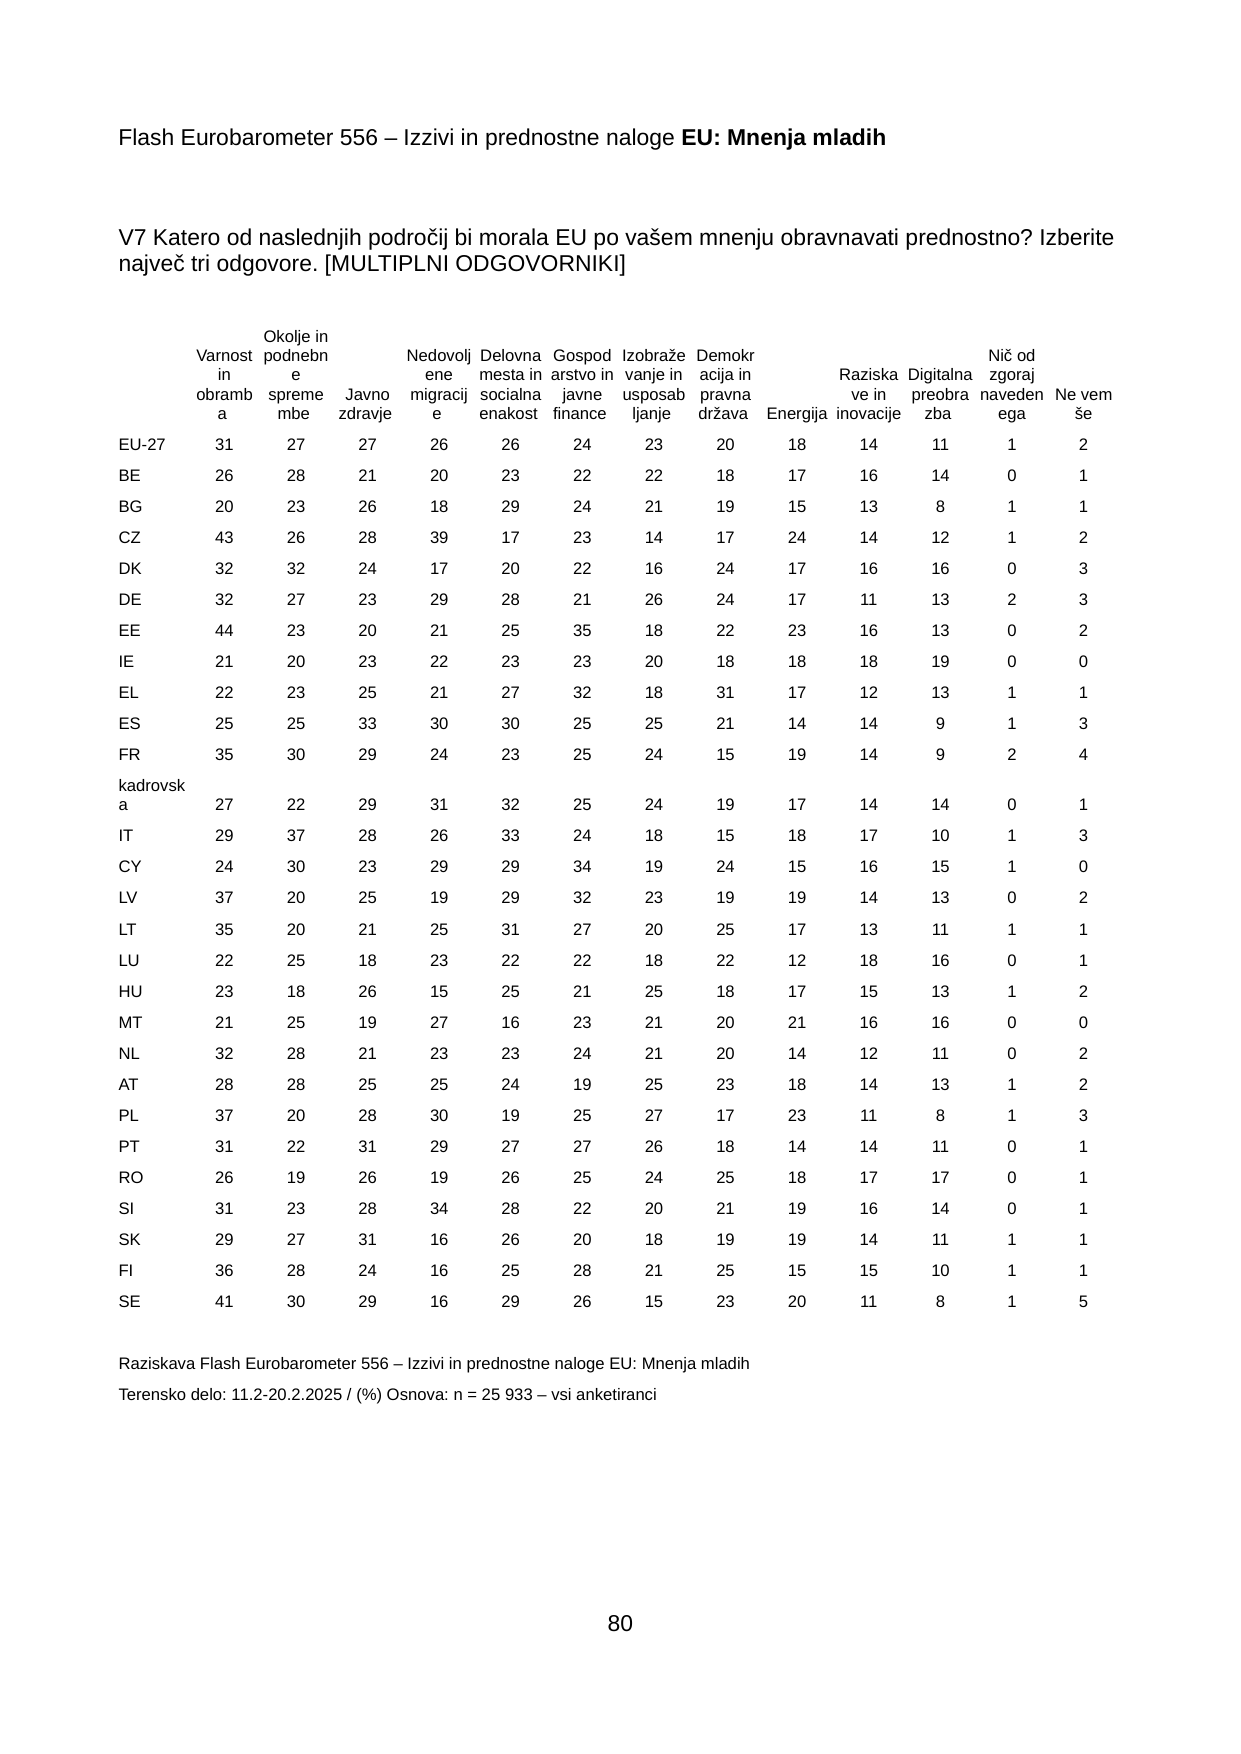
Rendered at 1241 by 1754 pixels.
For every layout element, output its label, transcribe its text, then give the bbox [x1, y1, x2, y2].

table_cell 31 [189, 1193, 260, 1224]
table_cell 20 [690, 429, 761, 460]
table_cell 2 [1048, 883, 1119, 913]
table_cell 14 [904, 1193, 976, 1224]
table_cell Gospodarstvo in javne finance [546, 321, 618, 429]
table_cell 16 [904, 945, 976, 976]
table_cell 0 [976, 1007, 1047, 1038]
table_cell 18 [618, 615, 689, 646]
table_cell 22 [546, 553, 618, 584]
table_cell [618, 283, 689, 321]
table_cell [1048, 283, 1119, 321]
table_cell 24 [546, 820, 618, 851]
table_cell 20 [189, 491, 260, 522]
table_cell 11 [904, 1131, 976, 1162]
table_cell 30 [260, 739, 332, 770]
table_cell 21 [546, 976, 618, 1007]
table_cell 25 [332, 883, 403, 913]
table_cell 21 [189, 1007, 260, 1038]
table_cell 21 [332, 914, 403, 944]
table_cell 20 [618, 914, 689, 944]
table_cell 19 [690, 883, 761, 913]
table_cell 29 [403, 584, 475, 615]
table_cell 18 [618, 1224, 689, 1255]
table_cell 25 [546, 770, 618, 820]
table_cell [475, 283, 546, 321]
table_cell 0 [976, 460, 1047, 491]
table_cell 23 [332, 851, 403, 882]
table_cell 1 [976, 1224, 1047, 1255]
table_cell 25 [260, 945, 332, 976]
table_cell 19 [403, 883, 475, 913]
table_cell 18 [690, 1131, 761, 1162]
table_cell 10 [904, 820, 976, 851]
table_cell DE [115, 584, 188, 615]
table_cell NL [115, 1038, 188, 1069]
table_cell 25 [189, 708, 260, 739]
table_cell 1 [976, 491, 1047, 522]
table_cell BG [115, 491, 188, 522]
table_cell [976, 1317, 1047, 1348]
table_cell 17 [403, 553, 475, 584]
table_cell 1 [1048, 914, 1119, 944]
table_cell 19 [403, 1162, 475, 1193]
table_cell 19 [761, 1224, 833, 1255]
table_cell 1 [976, 976, 1047, 1007]
table_cell 28 [189, 1069, 260, 1100]
table_cell 23 [618, 429, 689, 460]
table_cell 25 [618, 708, 689, 739]
table_cell 18 [761, 429, 833, 460]
table_cell 19 [761, 883, 833, 913]
table_cell 1 [976, 851, 1047, 882]
table_cell [976, 283, 1047, 321]
table_cell 20 [618, 646, 689, 677]
table_cell 3 [1048, 820, 1119, 851]
table_cell 13 [904, 584, 976, 615]
table_cell 37 [189, 883, 260, 913]
table_cell 32 [546, 883, 618, 913]
table_cell 36 [189, 1255, 260, 1286]
table_cell 26 [618, 584, 689, 615]
table_cell 22 [618, 460, 689, 491]
table_cell 22 [403, 646, 475, 677]
table_cell Digitalna preobrazba [904, 321, 976, 429]
table_cell EE [115, 615, 188, 646]
table_cell 25 [690, 1162, 761, 1193]
table_cell [115, 321, 188, 429]
table_cell 11 [904, 429, 976, 460]
table_cell 22 [690, 945, 761, 976]
table_cell 27 [332, 429, 403, 460]
table_cell CY [115, 851, 188, 882]
table_cell 26 [189, 460, 260, 491]
table_cell 17 [833, 1162, 904, 1193]
table_cell DK [115, 553, 188, 584]
table_header V7 Katero od naslednjih področij bi morala EU po vašem mnenju obravnavati prednostno? Izberite največ tri odgovore. [MULTIPLNI ODGOVORNIKI] [115, 218, 1119, 283]
table_cell 28 [332, 820, 403, 851]
table_cell 21 [403, 615, 475, 646]
table_cell 26 [475, 1162, 546, 1193]
table_cell 1 [1048, 460, 1119, 491]
table_cell 18 [260, 976, 332, 1007]
table_cell 2 [1048, 976, 1119, 1007]
table_cell 14 [618, 522, 689, 553]
table_cell 29 [403, 1131, 475, 1162]
table_cell 27 [618, 1100, 689, 1131]
table_cell 26 [332, 491, 403, 522]
table_cell 17 [690, 1100, 761, 1131]
table_cell 17 [904, 1162, 976, 1193]
table_cell [546, 283, 618, 321]
table_cell 19 [475, 1100, 546, 1131]
table_cell 34 [403, 1193, 475, 1224]
table_cell 23 [546, 1007, 618, 1038]
table_cell 35 [189, 914, 260, 944]
table_cell 23 [403, 945, 475, 976]
table_cell 29 [189, 1224, 260, 1255]
table_cell 26 [332, 976, 403, 1007]
table_cell 23 [475, 1038, 546, 1069]
table_cell 26 [332, 1162, 403, 1193]
table_cell kadrovska [115, 770, 188, 820]
table_cell 16 [833, 615, 904, 646]
table_cell 28 [332, 522, 403, 553]
table_cell 9 [904, 739, 976, 770]
table_cell 37 [260, 820, 332, 851]
table_cell 24 [618, 770, 689, 820]
table_cell 19 [332, 1007, 403, 1038]
table_cell 24 [403, 739, 475, 770]
table_cell AT [115, 1069, 188, 1100]
table_cell 0 [976, 553, 1047, 584]
table_cell 25 [690, 1255, 761, 1286]
table_cell [690, 283, 761, 321]
table_cell 28 [475, 1193, 546, 1224]
table_cell 19 [618, 851, 689, 882]
table_cell 14 [761, 1038, 833, 1069]
table_cell 23 [260, 615, 332, 646]
table_cell 1 [976, 914, 1047, 944]
table_cell 31 [403, 770, 475, 820]
table_cell 20 [260, 646, 332, 677]
table_cell CZ [115, 522, 188, 553]
table_cell 41 [189, 1286, 260, 1317]
table_cell 21 [690, 708, 761, 739]
table_cell 35 [189, 739, 260, 770]
table_cell 15 [403, 976, 475, 1007]
table_cell 23 [690, 1069, 761, 1100]
table_cell 16 [904, 553, 976, 584]
table_cell 13 [904, 976, 976, 1007]
table_cell 26 [260, 522, 332, 553]
table_cell 27 [260, 429, 332, 460]
table_cell LU [115, 945, 188, 976]
table_cell 1 [976, 1255, 1047, 1286]
table_cell 15 [690, 820, 761, 851]
table_cell 16 [833, 1007, 904, 1038]
table_cell 30 [403, 1100, 475, 1131]
table_cell 20 [761, 1286, 833, 1317]
table_cell 20 [260, 883, 332, 913]
table_cell 24 [618, 1162, 689, 1193]
table_cell 22 [189, 677, 260, 708]
table_cell Demokracija in pravna država [690, 321, 761, 429]
table_cell 14 [833, 522, 904, 553]
table_cell 0 [976, 1038, 1047, 1069]
table_cell 16 [403, 1255, 475, 1286]
table_cell 0 [1048, 646, 1119, 677]
table_cell 25 [546, 708, 618, 739]
table_cell 16 [833, 851, 904, 882]
table_cell 1 [976, 522, 1047, 553]
table_cell 32 [546, 677, 618, 708]
table_cell 19 [761, 739, 833, 770]
table_cell 31 [189, 1131, 260, 1162]
table_cell 17 [761, 914, 833, 944]
table_cell 20 [546, 1224, 618, 1255]
table_cell 25 [690, 914, 761, 944]
table_cell [260, 283, 332, 321]
table_cell [618, 1317, 689, 1348]
table_cell 16 [833, 1193, 904, 1224]
table_cell 1 [976, 677, 1047, 708]
table_cell 16 [833, 553, 904, 584]
table_cell 35 [546, 615, 618, 646]
table_cell 17 [761, 770, 833, 820]
table_cell [475, 1317, 546, 1348]
table_cell 18 [618, 677, 689, 708]
table_cell 12 [833, 1038, 904, 1069]
table_cell 15 [761, 1255, 833, 1286]
table_cell 24 [546, 491, 618, 522]
table_cell 31 [690, 677, 761, 708]
table_cell [403, 1317, 475, 1348]
table_cell 20 [690, 1038, 761, 1069]
table_cell 14 [904, 770, 976, 820]
table_cell 13 [904, 615, 976, 646]
table_cell 22 [546, 945, 618, 976]
table_cell HU [115, 976, 188, 1007]
table_cell [833, 1317, 904, 1348]
table_cell 13 [833, 491, 904, 522]
table_cell 17 [761, 553, 833, 584]
table_cell 24 [618, 739, 689, 770]
table_cell 17 [475, 522, 546, 553]
table_cell PL [115, 1100, 188, 1131]
table_cell 17 [761, 976, 833, 1007]
table_cell 21 [618, 1007, 689, 1038]
table_cell 27 [189, 770, 260, 820]
table_cell 17 [761, 460, 833, 491]
table_cell 14 [833, 1224, 904, 1255]
table_cell 18 [332, 945, 403, 976]
table_cell EL [115, 677, 188, 708]
table_cell 44 [189, 615, 260, 646]
table_cell 2 [1048, 429, 1119, 460]
table_cell 2 [1048, 522, 1119, 553]
table_cell 1 [976, 1100, 1047, 1131]
table_cell 0 [976, 770, 1047, 820]
table_cell 25 [332, 677, 403, 708]
table_cell 23 [761, 615, 833, 646]
table_cell 0 [976, 646, 1047, 677]
table_cell 23 [546, 646, 618, 677]
table_cell 24 [546, 429, 618, 460]
table_cell 29 [475, 1286, 546, 1317]
table_cell 29 [332, 739, 403, 770]
table_cell 15 [618, 1286, 689, 1317]
table_cell 18 [403, 491, 475, 522]
table_cell 28 [332, 1193, 403, 1224]
table_cell 0 [976, 1162, 1047, 1193]
table_cell 30 [260, 851, 332, 882]
table_cell 43 [189, 522, 260, 553]
table_cell 27 [475, 1131, 546, 1162]
table_cell 5 [1048, 1286, 1119, 1317]
table_cell 1 [1048, 945, 1119, 976]
table_cell 23 [618, 883, 689, 913]
table_cell 25 [546, 1162, 618, 1193]
table_cell 21 [690, 1193, 761, 1224]
table_cell 15 [761, 851, 833, 882]
table_cell 14 [904, 460, 976, 491]
table_cell [690, 1317, 761, 1348]
table_cell 15 [761, 491, 833, 522]
table_cell 22 [546, 1193, 618, 1224]
table_cell 2 [1048, 1038, 1119, 1069]
table_cell 18 [761, 646, 833, 677]
table_cell 32 [475, 770, 546, 820]
table_cell [332, 283, 403, 321]
table_cell 25 [546, 1100, 618, 1131]
table_cell 17 [833, 820, 904, 851]
table_cell 1 [976, 820, 1047, 851]
table_cell 14 [833, 1069, 904, 1100]
table_cell 23 [403, 1038, 475, 1069]
table_cell 20 [403, 460, 475, 491]
table_cell 1 [976, 708, 1047, 739]
table_cell 17 [761, 584, 833, 615]
table_cell 27 [260, 1224, 332, 1255]
table_cell 4 [1048, 739, 1119, 770]
table_cell 8 [904, 1100, 976, 1131]
table_cell EU-27 [115, 429, 188, 460]
table_cell 23 [260, 677, 332, 708]
table_cell 21 [618, 1038, 689, 1069]
table_cell 29 [189, 820, 260, 851]
table_cell 0 [1048, 851, 1119, 882]
table_cell SE [115, 1286, 188, 1317]
table_cell 2 [976, 739, 1047, 770]
table_cell 27 [546, 1131, 618, 1162]
table_cell 23 [332, 584, 403, 615]
table_cell 20 [332, 615, 403, 646]
table_cell 3 [1048, 584, 1119, 615]
table_cell [546, 1317, 618, 1348]
table_cell 22 [260, 770, 332, 820]
table_cell [260, 1317, 332, 1348]
table_cell 23 [475, 460, 546, 491]
table_cell BE [115, 460, 188, 491]
table_cell 8 [904, 1286, 976, 1317]
table_cell 2 [1048, 615, 1119, 646]
table_cell 28 [260, 460, 332, 491]
table_cell 29 [403, 851, 475, 882]
table_cell 31 [189, 429, 260, 460]
table_cell [833, 283, 904, 321]
table_cell 18 [761, 1069, 833, 1100]
table_cell 28 [260, 1038, 332, 1069]
table_cell 33 [475, 820, 546, 851]
table_cell 32 [260, 553, 332, 584]
table_cell 0 [1048, 1007, 1119, 1038]
table_cell 17 [761, 677, 833, 708]
table_cell 28 [475, 584, 546, 615]
table_cell 26 [546, 1286, 618, 1317]
table_cell 16 [904, 1007, 976, 1038]
table_cell Ne vem še [1048, 321, 1119, 429]
table_cell 30 [403, 708, 475, 739]
table_cell 24 [332, 553, 403, 584]
table_cell 28 [260, 1255, 332, 1286]
table_cell 27 [475, 677, 546, 708]
table_cell 12 [833, 677, 904, 708]
table_cell 18 [761, 820, 833, 851]
table_cell 16 [618, 553, 689, 584]
table_cell 1 [1048, 1224, 1119, 1255]
table_cell 1 [1048, 1162, 1119, 1193]
table_cell 28 [546, 1255, 618, 1286]
table_cell 3 [1048, 708, 1119, 739]
table_cell 32 [189, 584, 260, 615]
table_cell 37 [189, 1100, 260, 1131]
table_cell Raziskave in inovacije [833, 321, 904, 429]
table_cell [761, 1317, 833, 1348]
table_cell 0 [976, 883, 1047, 913]
table_cell 14 [761, 708, 833, 739]
table_cell 31 [475, 914, 546, 944]
table_cell 18 [690, 976, 761, 1007]
table_cell 25 [260, 708, 332, 739]
table_cell 8 [904, 491, 976, 522]
table_cell Javno zdravje [332, 321, 403, 429]
table_cell ES [115, 708, 188, 739]
table_cell Nedovoljene migracije [403, 321, 475, 429]
table_cell Delovna mesta in socialna enakost [475, 321, 546, 429]
table_cell FI [115, 1255, 188, 1286]
table_cell 11 [904, 914, 976, 944]
table_cell 24 [690, 553, 761, 584]
table_cell 21 [618, 491, 689, 522]
table_cell 19 [260, 1162, 332, 1193]
table_cell 21 [403, 677, 475, 708]
table_cell 26 [475, 429, 546, 460]
table_cell 18 [761, 1162, 833, 1193]
table_cell 20 [690, 1007, 761, 1038]
table_cell Energija [761, 321, 833, 429]
table_cell 24 [690, 851, 761, 882]
table_cell [761, 283, 833, 321]
table_cell 14 [833, 708, 904, 739]
table_cell [1048, 1317, 1119, 1348]
table_cell 25 [403, 1069, 475, 1100]
table_cell 22 [260, 1131, 332, 1162]
table_cell 13 [904, 1069, 976, 1100]
table_cell 21 [761, 1007, 833, 1038]
table_cell 23 [189, 976, 260, 1007]
table_cell 31 [332, 1224, 403, 1255]
table_cell 21 [332, 460, 403, 491]
table_cell 1 [976, 429, 1047, 460]
table_cell 25 [332, 1069, 403, 1100]
table_cell 18 [690, 460, 761, 491]
table_cell 34 [546, 851, 618, 882]
table_cell 23 [332, 646, 403, 677]
table_cell 11 [904, 1038, 976, 1069]
table_cell 31 [332, 1131, 403, 1162]
table_cell 24 [690, 584, 761, 615]
table_cell 22 [475, 945, 546, 976]
table_cell [189, 283, 260, 321]
table_cell 16 [833, 460, 904, 491]
table_cell 21 [546, 584, 618, 615]
table_cell MT [115, 1007, 188, 1038]
table_cell FR [115, 739, 188, 770]
table_cell 15 [690, 739, 761, 770]
table_cell 10 [904, 1255, 976, 1286]
table_cell 20 [475, 553, 546, 584]
table_cell 9 [904, 708, 976, 739]
table_cell 19 [546, 1069, 618, 1100]
table_cell 25 [475, 1255, 546, 1286]
table_cell 29 [332, 770, 403, 820]
table_cell 19 [904, 646, 976, 677]
table_cell 0 [976, 615, 1047, 646]
table_cell IT [115, 820, 188, 851]
table_cell 24 [189, 851, 260, 882]
table_cell 15 [904, 851, 976, 882]
table_cell 20 [260, 914, 332, 944]
table_cell LT [115, 914, 188, 944]
table_cell 12 [761, 945, 833, 976]
table_cell Izobraževanje in usposabljanje [618, 321, 689, 429]
table_cell 11 [833, 1286, 904, 1317]
table_cell 16 [403, 1224, 475, 1255]
table_cell 0 [976, 1131, 1047, 1162]
table_cell 14 [833, 429, 904, 460]
table_cell 1 [1048, 677, 1119, 708]
table_cell [115, 1317, 188, 1348]
table_cell 22 [690, 615, 761, 646]
table_cell 39 [403, 522, 475, 553]
table_cell 1 [976, 1286, 1047, 1317]
table_cell 23 [690, 1286, 761, 1317]
table_cell [189, 1317, 260, 1348]
table_cell 27 [260, 584, 332, 615]
table_cell 13 [904, 677, 976, 708]
table_cell 18 [618, 945, 689, 976]
table_cell 28 [260, 1069, 332, 1100]
table_cell 15 [833, 1255, 904, 1286]
table_cell PT [115, 1131, 188, 1162]
table_cell 25 [260, 1007, 332, 1038]
table_cell 23 [761, 1100, 833, 1131]
table_cell 24 [546, 1038, 618, 1069]
table_cell 14 [833, 770, 904, 820]
table_cell 25 [618, 976, 689, 1007]
table_cell 24 [475, 1069, 546, 1100]
table_cell 11 [833, 1100, 904, 1131]
table_cell 28 [332, 1100, 403, 1131]
table_cell 18 [690, 646, 761, 677]
table_cell 24 [761, 522, 833, 553]
table_cell Okolje in podnebne spremembe [260, 321, 332, 429]
table_cell [904, 1317, 976, 1348]
table_cell [115, 283, 188, 321]
table_cell 25 [475, 976, 546, 1007]
table_cell 1 [976, 1069, 1047, 1100]
table_cell 15 [833, 976, 904, 1007]
table_cell Nič od zgoraj navedenega [976, 321, 1047, 429]
table_cell 25 [403, 914, 475, 944]
table_cell RO [115, 1162, 188, 1193]
table_cell 3 [1048, 1100, 1119, 1131]
table_cell 14 [833, 1131, 904, 1162]
table_cell 26 [403, 429, 475, 460]
table_cell 0 [976, 945, 1047, 976]
table_cell 21 [332, 1038, 403, 1069]
table_cell SI [115, 1193, 188, 1224]
table_cell 25 [475, 615, 546, 646]
table_cell 17 [690, 522, 761, 553]
table_cell 2 [1048, 1069, 1119, 1100]
table_cell 26 [189, 1162, 260, 1193]
table_cell 30 [475, 708, 546, 739]
table_cell 22 [189, 945, 260, 976]
table_cell 33 [332, 708, 403, 739]
table_cell 19 [690, 770, 761, 820]
table_cell 23 [475, 739, 546, 770]
table_cell 14 [833, 883, 904, 913]
table_cell [332, 1317, 403, 1348]
table_cell 26 [475, 1224, 546, 1255]
table_cell 22 [546, 460, 618, 491]
table_cell [403, 283, 475, 321]
table_cell 1 [1048, 1131, 1119, 1162]
table_cell 0 [976, 1193, 1047, 1224]
table_cell SK [115, 1224, 188, 1255]
table_cell 26 [403, 820, 475, 851]
table_cell 19 [690, 1224, 761, 1255]
table_cell Varnost in obramba [189, 321, 260, 429]
table_cell 29 [475, 491, 546, 522]
table_cell 14 [833, 739, 904, 770]
table_cell 14 [761, 1131, 833, 1162]
table_cell 24 [332, 1255, 403, 1286]
table_cell 32 [189, 1038, 260, 1069]
table_cell 16 [403, 1286, 475, 1317]
table_cell 18 [618, 820, 689, 851]
table_cell 29 [332, 1286, 403, 1317]
table_cell 21 [618, 1255, 689, 1286]
table_cell 23 [260, 1193, 332, 1224]
table_cell 21 [189, 646, 260, 677]
table_cell [904, 283, 976, 321]
table_cell 29 [475, 883, 546, 913]
table_cell 25 [618, 1069, 689, 1100]
table_cell 11 [833, 584, 904, 615]
table_cell 30 [260, 1286, 332, 1317]
table_cell 1 [1048, 770, 1119, 820]
table_cell 1 [1048, 1255, 1119, 1286]
table_cell 19 [690, 491, 761, 522]
table_cell 29 [475, 851, 546, 882]
table_cell 3 [1048, 553, 1119, 584]
table_cell 32 [189, 553, 260, 584]
table_cell 25 [546, 739, 618, 770]
table_cell 20 [260, 1100, 332, 1131]
table_cell LV [115, 883, 188, 913]
table_cell 27 [546, 914, 618, 944]
table_cell 26 [618, 1131, 689, 1162]
table_cell 23 [546, 522, 618, 553]
table_cell 19 [761, 1193, 833, 1224]
table_cell 16 [475, 1007, 546, 1038]
table_cell 23 [475, 646, 546, 677]
table_cell 2 [976, 584, 1047, 615]
table_cell 18 [833, 646, 904, 677]
table_cell 27 [403, 1007, 475, 1038]
table_cell Terensko delo: 11.2-20.2.2025 / (%) Osnova: n = 25 933 – vsi anketiranci [115, 1379, 1119, 1410]
table_cell 23 [260, 491, 332, 522]
table_cell 1 [1048, 491, 1119, 522]
table_cell 1 [1048, 1193, 1119, 1224]
table_cell 13 [904, 883, 976, 913]
table_cell 18 [833, 945, 904, 976]
table_cell 11 [904, 1224, 976, 1255]
table_cell 20 [618, 1193, 689, 1224]
table_cell IE [115, 646, 188, 677]
table_cell 12 [904, 522, 976, 553]
table_cell 13 [833, 914, 904, 944]
table_cell Raziskava Flash Eurobarometer 556 – Izzivi in prednostne naloge EU: Mnenja mladih [115, 1348, 1119, 1379]
